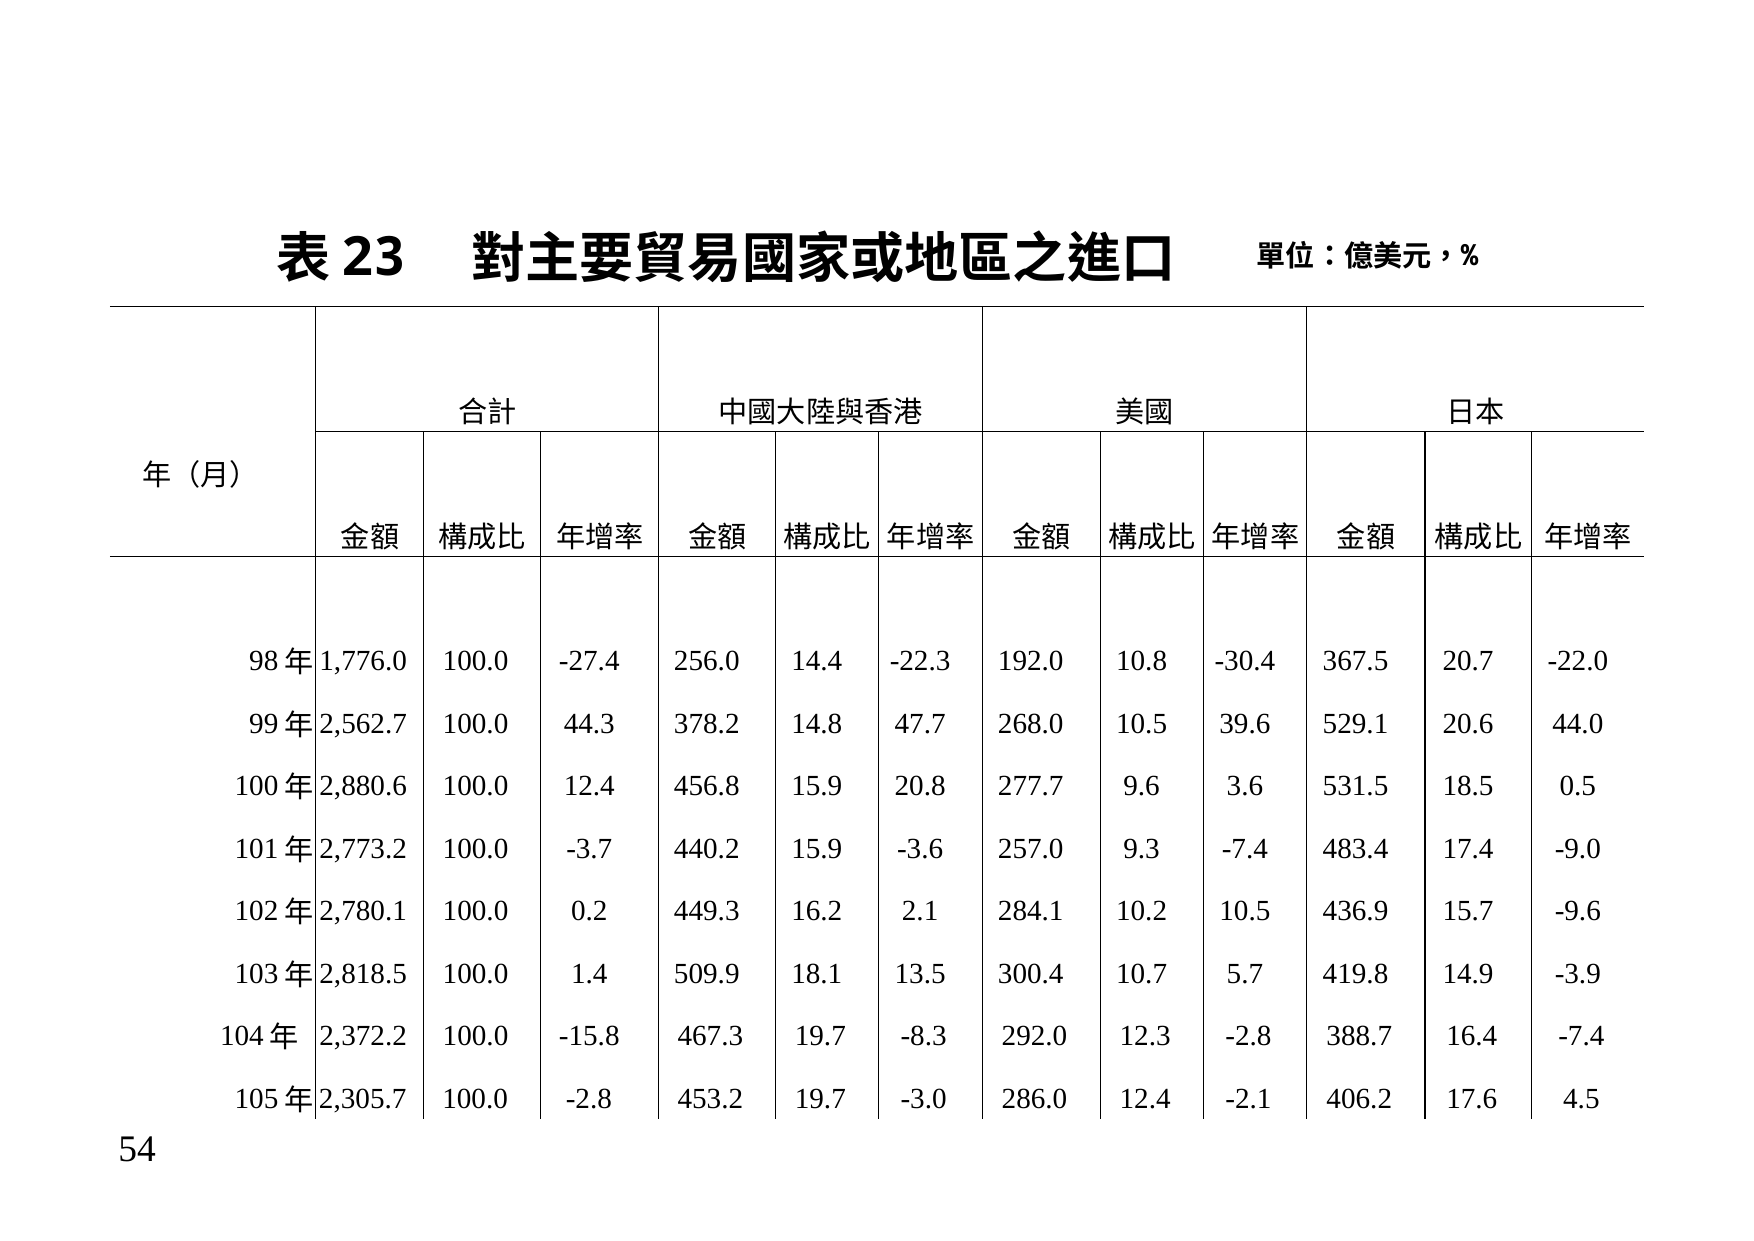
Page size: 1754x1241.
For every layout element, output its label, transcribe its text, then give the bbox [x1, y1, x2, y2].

table_cell 0.5 [1532, 744, 1644, 806]
table_cell 467.3 [659, 994, 775, 1056]
table_cell 483.4 [1307, 806, 1424, 868]
table_cell -9.0 [1532, 806, 1644, 868]
table_cell 509.9 [659, 931, 775, 993]
table_cell -27.4 [541, 557, 658, 681]
table_cell 9.3 [1101, 806, 1203, 868]
table_header 合計 [316, 307, 658, 431]
table_cell -3.7 [541, 806, 658, 868]
table_cell 300.4 [983, 931, 1100, 993]
table_cell -22.0 [1532, 557, 1644, 681]
table_cell 2,562.7 [316, 681, 423, 743]
table_cell 406.2 [1307, 1056, 1424, 1118]
table_cell 284.1 [983, 869, 1100, 931]
table_cell 構成比 [1426, 432, 1531, 556]
table_cell 440.2 [659, 806, 775, 868]
table_cell -8.3 [879, 994, 982, 1056]
table_cell -22.3 [879, 557, 982, 681]
table_cell 13.5 [879, 931, 982, 993]
table_cell 100.0 [424, 557, 540, 681]
table_cell 104年 [110, 994, 315, 1056]
table_cell 2,372.2 [316, 994, 423, 1056]
table_cell 47.7 [879, 681, 982, 743]
table_cell -2.1 [1204, 1056, 1306, 1118]
table_cell -3.9 [1532, 931, 1644, 993]
table_cell 286.0 [983, 1056, 1100, 1118]
table_cell 100.0 [424, 931, 540, 993]
table_cell 14.8 [776, 681, 878, 743]
table_cell -7.4 [1532, 994, 1644, 1056]
table_cell 17.4 [1426, 806, 1531, 868]
table_cell 3.6 [1204, 744, 1306, 806]
table_cell 10.7 [1101, 931, 1203, 993]
table_cell 構成比 [1101, 432, 1203, 556]
table_cell 16.4 [1426, 994, 1531, 1056]
table_cell 10.5 [1101, 681, 1203, 743]
table_header 美國 [983, 307, 1306, 431]
table_cell 12.4 [541, 744, 658, 806]
table_cell 257.0 [983, 806, 1100, 868]
table_cell 1.4 [541, 931, 658, 993]
table_cell 39.6 [1204, 681, 1306, 743]
table_cell 構成比 [424, 432, 540, 556]
table_cell 9.6 [1101, 744, 1203, 806]
table_cell 44.3 [541, 681, 658, 743]
table_cell 0.2 [541, 869, 658, 931]
table_header 日本 [1307, 307, 1644, 431]
table_cell 100.0 [424, 806, 540, 868]
table_cell 419.8 [1307, 931, 1424, 993]
table_cell 456.8 [659, 744, 775, 806]
table_cell 年增率 [879, 432, 982, 556]
table_cell 98年 [110, 557, 315, 681]
table_cell 388.7 [1307, 994, 1424, 1056]
table_cell -2.8 [541, 1056, 658, 1118]
table_cell -30.4 [1204, 557, 1306, 681]
table_cell 277.7 [983, 744, 1100, 806]
table_cell 531.5 [1307, 744, 1424, 806]
table_cell 15.9 [776, 806, 878, 868]
table_cell 4.5 [1532, 1056, 1644, 1118]
table_header 年（月） [110, 307, 315, 556]
table_cell 金額 [316, 432, 423, 556]
table_cell 100.0 [424, 681, 540, 743]
table_cell 367.5 [1307, 557, 1424, 681]
subtitle 表23 對主要貿易國家或地區之進口 單位：億美元，% [118, 181, 1636, 306]
table_cell 年增率 [541, 432, 658, 556]
table_cell 99年 [110, 681, 315, 743]
table_cell 100.0 [424, 744, 540, 806]
table_cell -15.8 [541, 994, 658, 1056]
table_cell 100年 [110, 744, 315, 806]
table_cell 12.4 [1101, 1056, 1203, 1118]
table_cell 100.0 [424, 1056, 540, 1118]
table_cell 金額 [1307, 432, 1424, 556]
table_cell 20.7 [1426, 557, 1531, 681]
table_cell 105年 [110, 1056, 315, 1118]
table_cell 18.5 [1426, 744, 1531, 806]
table_cell 16.2 [776, 869, 878, 931]
table_cell 年增率 [1532, 432, 1644, 556]
table_cell 436.9 [1307, 869, 1424, 931]
table_cell 19.7 [776, 1056, 878, 1118]
table_cell 102年 [110, 869, 315, 931]
table_cell 101年 [110, 806, 315, 868]
table_cell -9.6 [1532, 869, 1644, 931]
table_cell 2.1 [879, 869, 982, 931]
table_cell 44.0 [1532, 681, 1644, 743]
table_cell 2,818.5 [316, 931, 423, 993]
table_cell 20.6 [1426, 681, 1531, 743]
table_cell 100.0 [424, 994, 540, 1056]
table_cell 10.2 [1101, 869, 1203, 931]
table_cell 10.8 [1101, 557, 1203, 681]
table_cell 2,780.1 [316, 869, 423, 931]
table_cell -3.0 [879, 1056, 982, 1118]
table_cell 449.3 [659, 869, 775, 931]
table_cell 2,773.2 [316, 806, 423, 868]
table_cell -7.4 [1204, 806, 1306, 868]
table_cell -3.6 [879, 806, 982, 868]
table_cell 年增率 [1204, 432, 1306, 556]
table_cell 18.1 [776, 931, 878, 993]
table_cell 15.7 [1426, 869, 1531, 931]
table_header 中國大陸與香港 [659, 307, 982, 431]
table_cell 17.6 [1426, 1056, 1531, 1118]
table_cell 2,305.7 [316, 1056, 423, 1118]
table_cell 5.7 [1204, 931, 1306, 993]
table_cell 268.0 [983, 681, 1100, 743]
table_cell 1,776.0 [316, 557, 423, 681]
table_cell 103年 [110, 931, 315, 993]
table_cell 金額 [983, 432, 1100, 556]
table_cell 19.7 [776, 994, 878, 1056]
table_cell 20.8 [879, 744, 982, 806]
table_cell 10.5 [1204, 869, 1306, 931]
table_cell 453.2 [659, 1056, 775, 1118]
table_cell 15.9 [776, 744, 878, 806]
table_cell -2.8 [1204, 994, 1306, 1056]
table_cell 14.4 [776, 557, 878, 681]
table_cell 100.0 [424, 869, 540, 931]
table_cell 構成比 [776, 432, 878, 556]
table_cell 378.2 [659, 681, 775, 743]
table_cell 金額 [659, 432, 775, 556]
table_cell 192.0 [983, 557, 1100, 681]
table_cell 292.0 [983, 994, 1100, 1056]
table_cell 12.3 [1101, 994, 1203, 1056]
table_cell 256.0 [659, 557, 775, 681]
table_cell 2,880.6 [316, 744, 423, 806]
table_cell 529.1 [1307, 681, 1424, 743]
table_cell 14.9 [1426, 931, 1531, 993]
